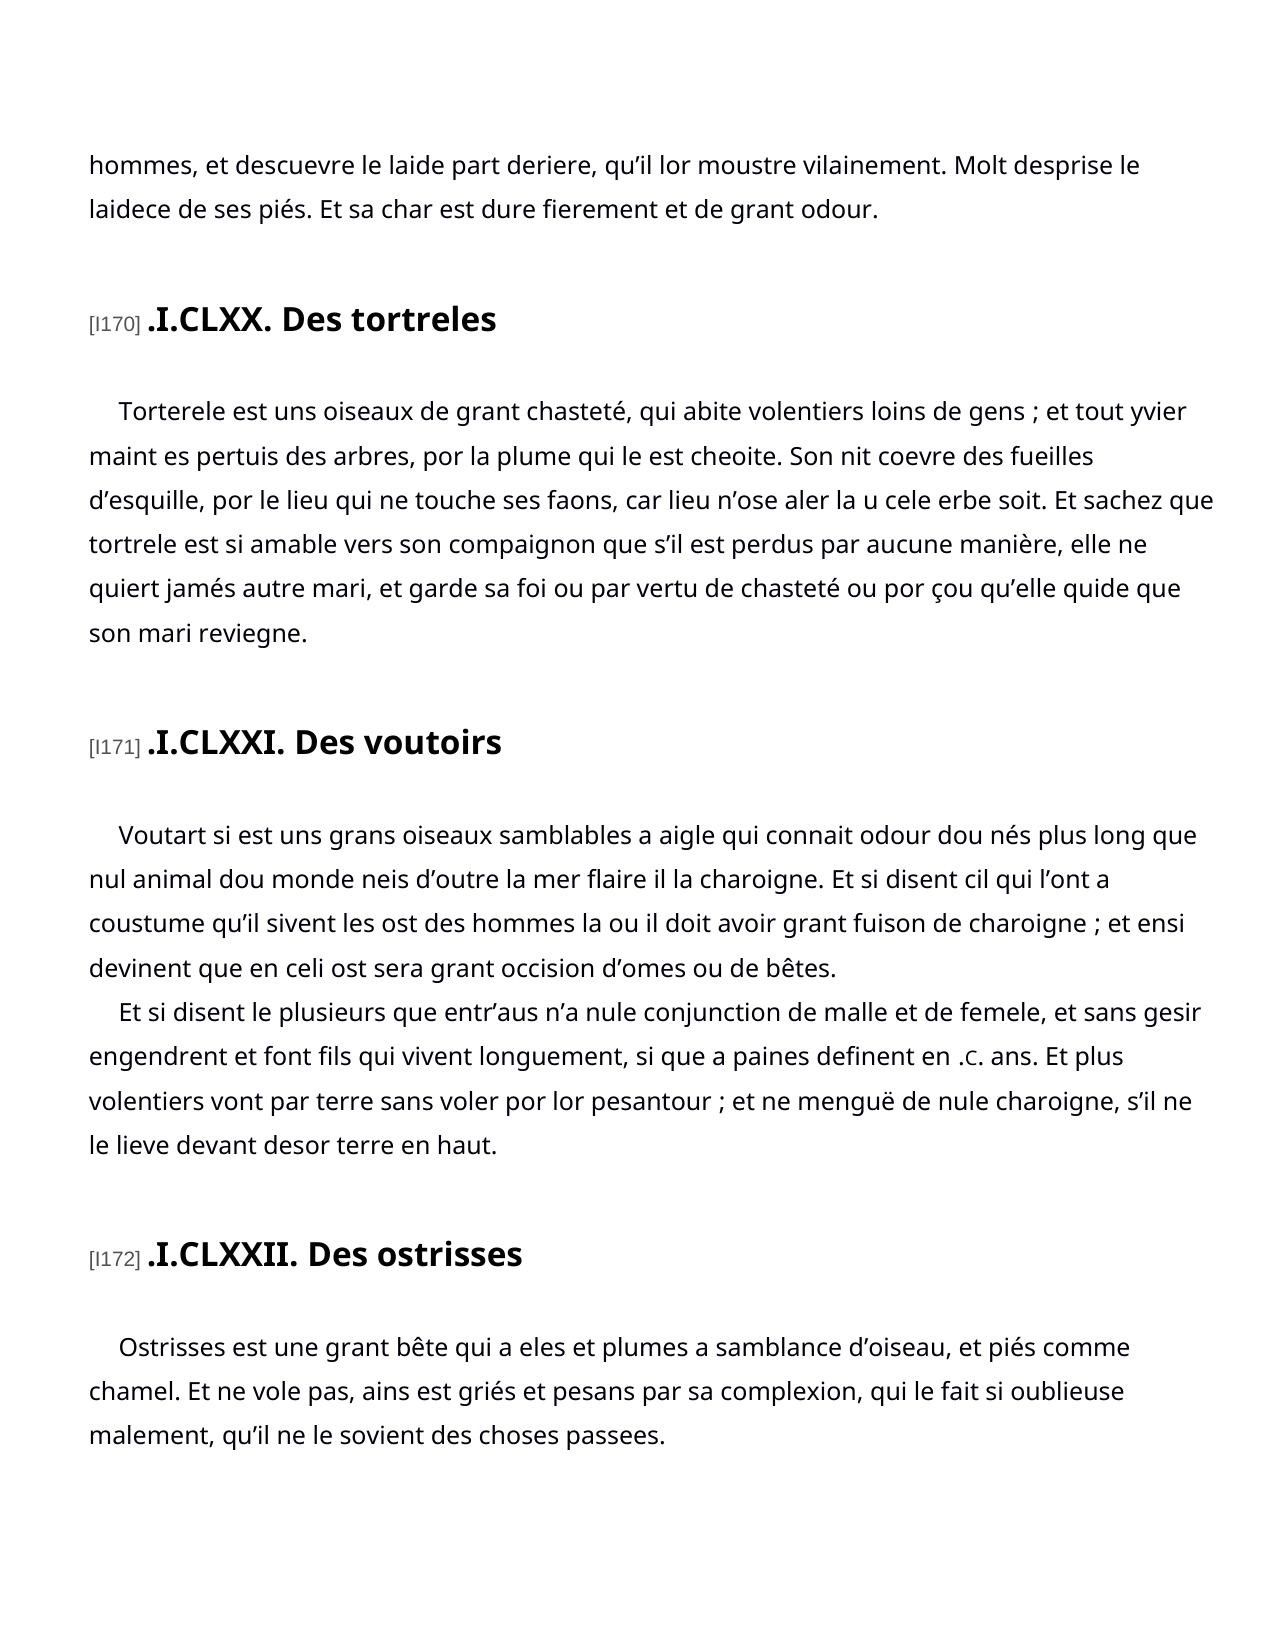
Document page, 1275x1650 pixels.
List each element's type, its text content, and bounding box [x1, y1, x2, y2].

text hommes, et descuevre le laide part deriere, qu’il lor moustre vilainement. Molt desprise le laidece de ses piés. Et sa char est dure fierement et de grant odour. [89, 148, 1216, 226]
subtitle [I171] .I.CLXXI. Des voutoirs [89, 719, 1216, 764]
text Et si disent le plusieurs que entr’aus n’a nule conjunction de malle et de femele, et sans gesir engendrent et font fils qui vivent longuement, si que a paines definent en .c. ans. Et plus volentiers vont par terre sans voler por lor pesantour ; et ne menguë de nule charoigne, s’il ne le lieve devant desor terre en haut. [89, 994, 1216, 1161]
subtitle [I172] .I.CLXXII. Des ostrisses [89, 1231, 1216, 1276]
subtitle [I170] .I.CLXX. Des tortreles [89, 295, 1216, 341]
text Torterele est uns oiseaux de grant chasteté, qui abite volentiers loins de gens ; et tout yvier maint es pertuis des arbres, por la plume qui le est cheoite. Son nit coevre des fueilles d’esquille, por le lieu qui ne touche ses faons, car lieu n’ose aler la u cele erbe soit. Et sachez que tortrele est si amable vers son compaignon que s’il est perdus par aucune manière, elle ne quiert jamés autre mari, et garde sa foi ou par vertu de chasteté ou por çou qu’elle quide que son mari reviegne. [89, 394, 1216, 649]
text Ostrisses est une grant bête qui a eles et plumes a samblance d’oiseau, et piés comme chamel. Et ne vole pas, ains est griés et pesans par sa complexion, qui le fait si oublieuse malement, qu’il ne le sovient des choses passees. [89, 1329, 1216, 1452]
text Voutart si est uns grans oiseaux samblables a aigle qui connait odour dou nés plus long que nul animal dou monde neis d’outre la mer flaire il la charoigne. Et si disent cil qui l’ont a coustume qu’il sivent les ost des hommes la ou il doit avoir grant fuison de charoigne ; et ensi devinent que en celi ost sera grant occision d’omes ou de bêtes. [89, 817, 1216, 984]
